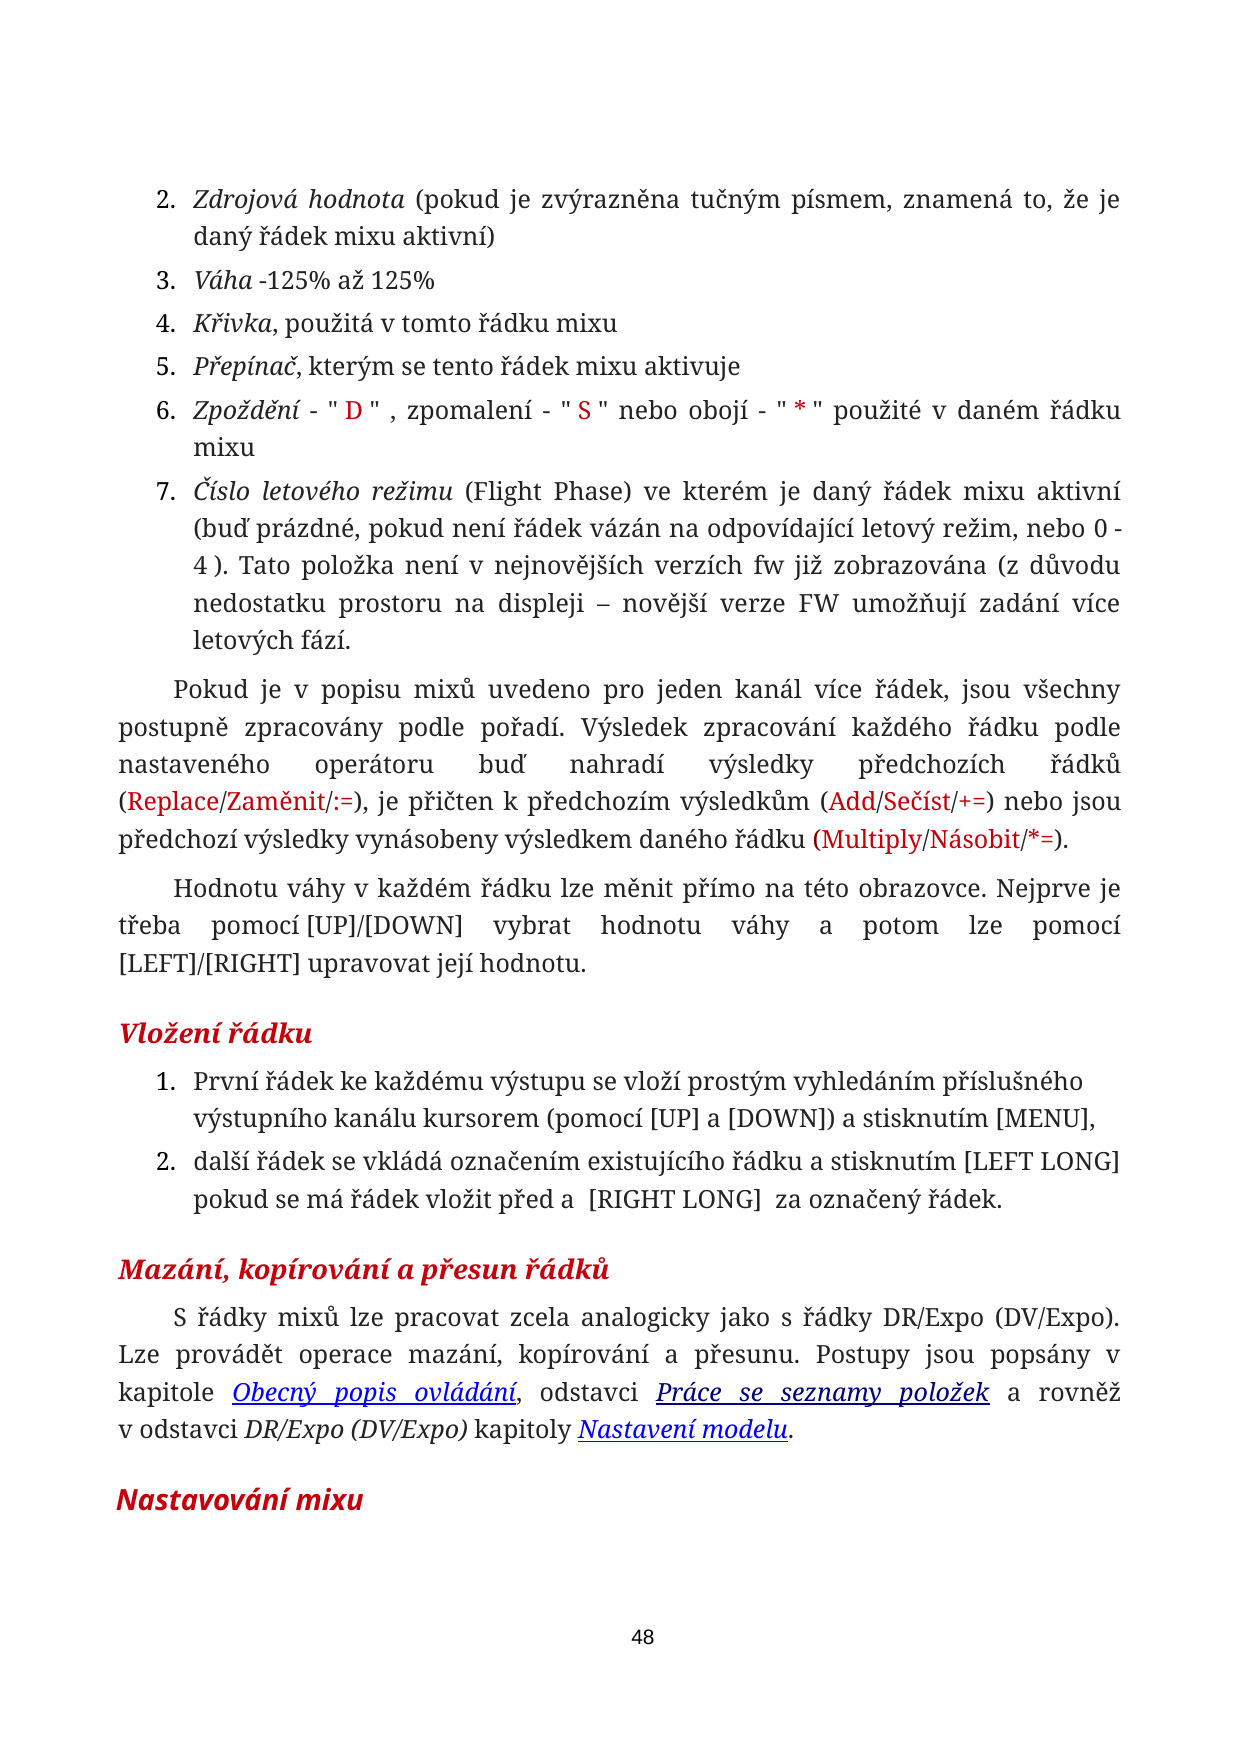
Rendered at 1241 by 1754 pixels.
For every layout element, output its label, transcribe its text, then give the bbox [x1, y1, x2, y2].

text Pokud je v popisu mixů uvedeno pro jeden kanál více řádek, jsou všechny postupně zpracovány podle pořadí. Výsledek zpracování každého řádku podle nastaveného operáto­ru buď nahradí výsledky předchozích řádků (Replace/Zaměnit/:=), je přičten k před­chozím výsledkům (Add/Sečíst/+=) nebo jsou předchozí výsledky vynásobeny vý­sledkem daného řádku (Multiply/Násobit/*=). [118, 672, 1122, 856]
subtitle Nastavování mixu [116, 1479, 1122, 1519]
list Číslo letového režimu (Flight Phase) ve kterém je daný řádek mixu aktivní (buď prázdné, pokud není řádek vázán na odpovídající letový režim, nebo 0 -4 ). Tato položka není v nejnovějších verzích fw již zobrazována (z důvodu nedostatku prostoru na displeji – novější verze FW umožňují zadání více letových fází. [156, 473, 1122, 657]
list Zdrojová hodnota (pokud je zvýrazněna tučným písmem, znamená to, že je daný řá­dek mixu aktivní) [156, 182, 1122, 253]
list První řádek ke každému výstupu se vloží prostým vyhledáním příslušného výstupní­ho kanálu kursorem (pomocí [UP] a [DOWN]) a stisknutím [MENU], [156, 1063, 1122, 1135]
subtitle Mazání, kopírování a přesun řádků [118, 1250, 1122, 1287]
subtitle Vložení řádku [118, 1014, 1122, 1051]
text S řádky mixů lze pracovat zcela analogicky jako s řádky DR/Expo (DV/Expo). Lze provádět operace mazání, kopírování a přesunu. Postupy jsou popsány v kapitole Obecný popis ovlá­dání, odstavci Práce se seznamy položek a rovněž v odstavci DR/Expo (DV/Expo) kapi­toly Nastavení modelu. [118, 1299, 1122, 1446]
list Zpoždění - " D " , zpomalení - " S " nebo obojí - " * " použité v daném řádku mixu [156, 392, 1122, 464]
list Přepínač, kterým se tento řádek mixu aktivuje [156, 349, 1122, 383]
list Váha -125% až 125% [156, 262, 1122, 296]
list další řádek se vkládá označením existujícího řádku a stisknutím [LEFT LONG] pokud se má řádek vložit před a [RIGHT LONG] za označený řádek. [156, 1144, 1122, 1216]
list Křivka, použitá v tomto řádku mixu [156, 306, 1122, 340]
text Hodnotu váhy v každém řádku lze měnit přímo na této obrazovce. Nejprve je třeba po­mocí [UP]/[DOWN] vybrat hodnotu váhy a potom lze pomocí [LEFT]/[RIGHT] upravovat její hodnotu. [118, 871, 1122, 979]
